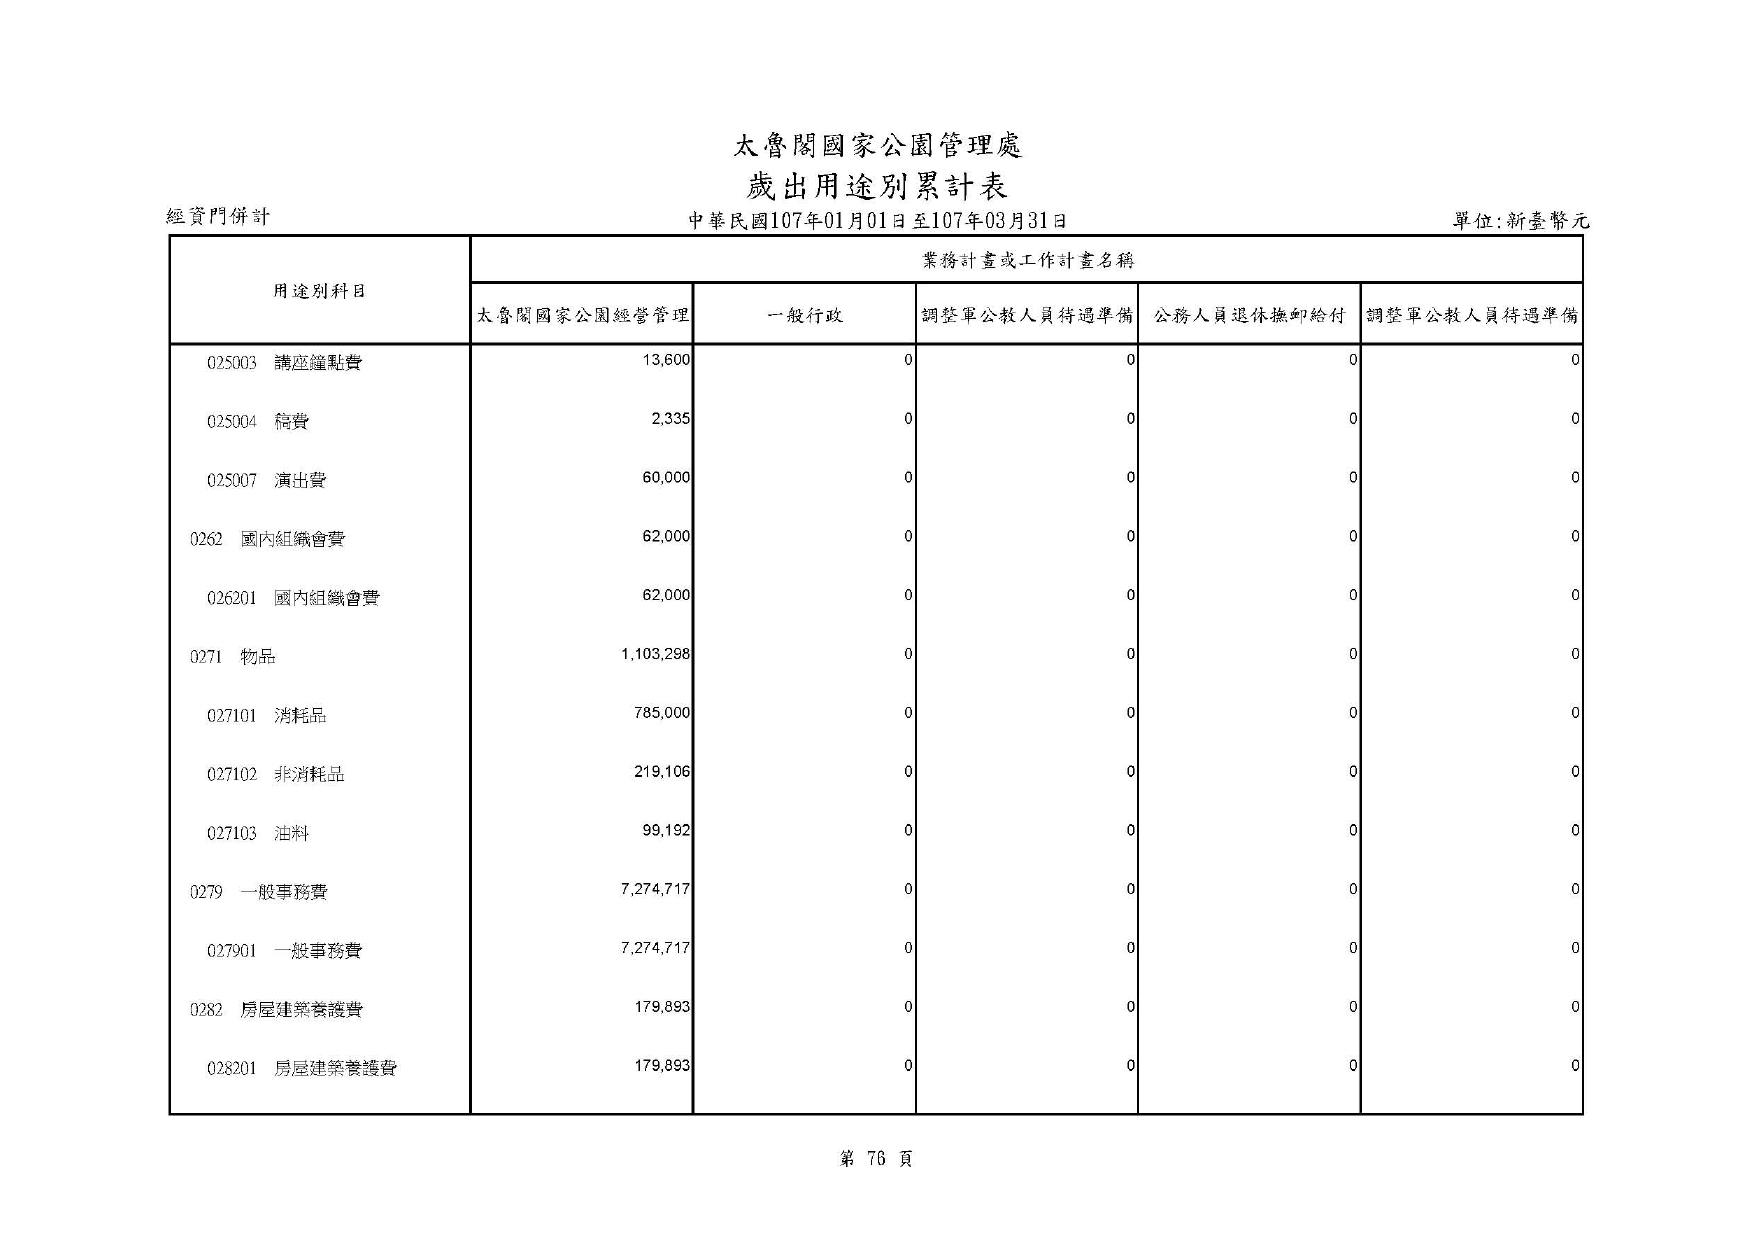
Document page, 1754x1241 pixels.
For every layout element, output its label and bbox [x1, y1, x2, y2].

picture [59, 59, 1695, 1216]
